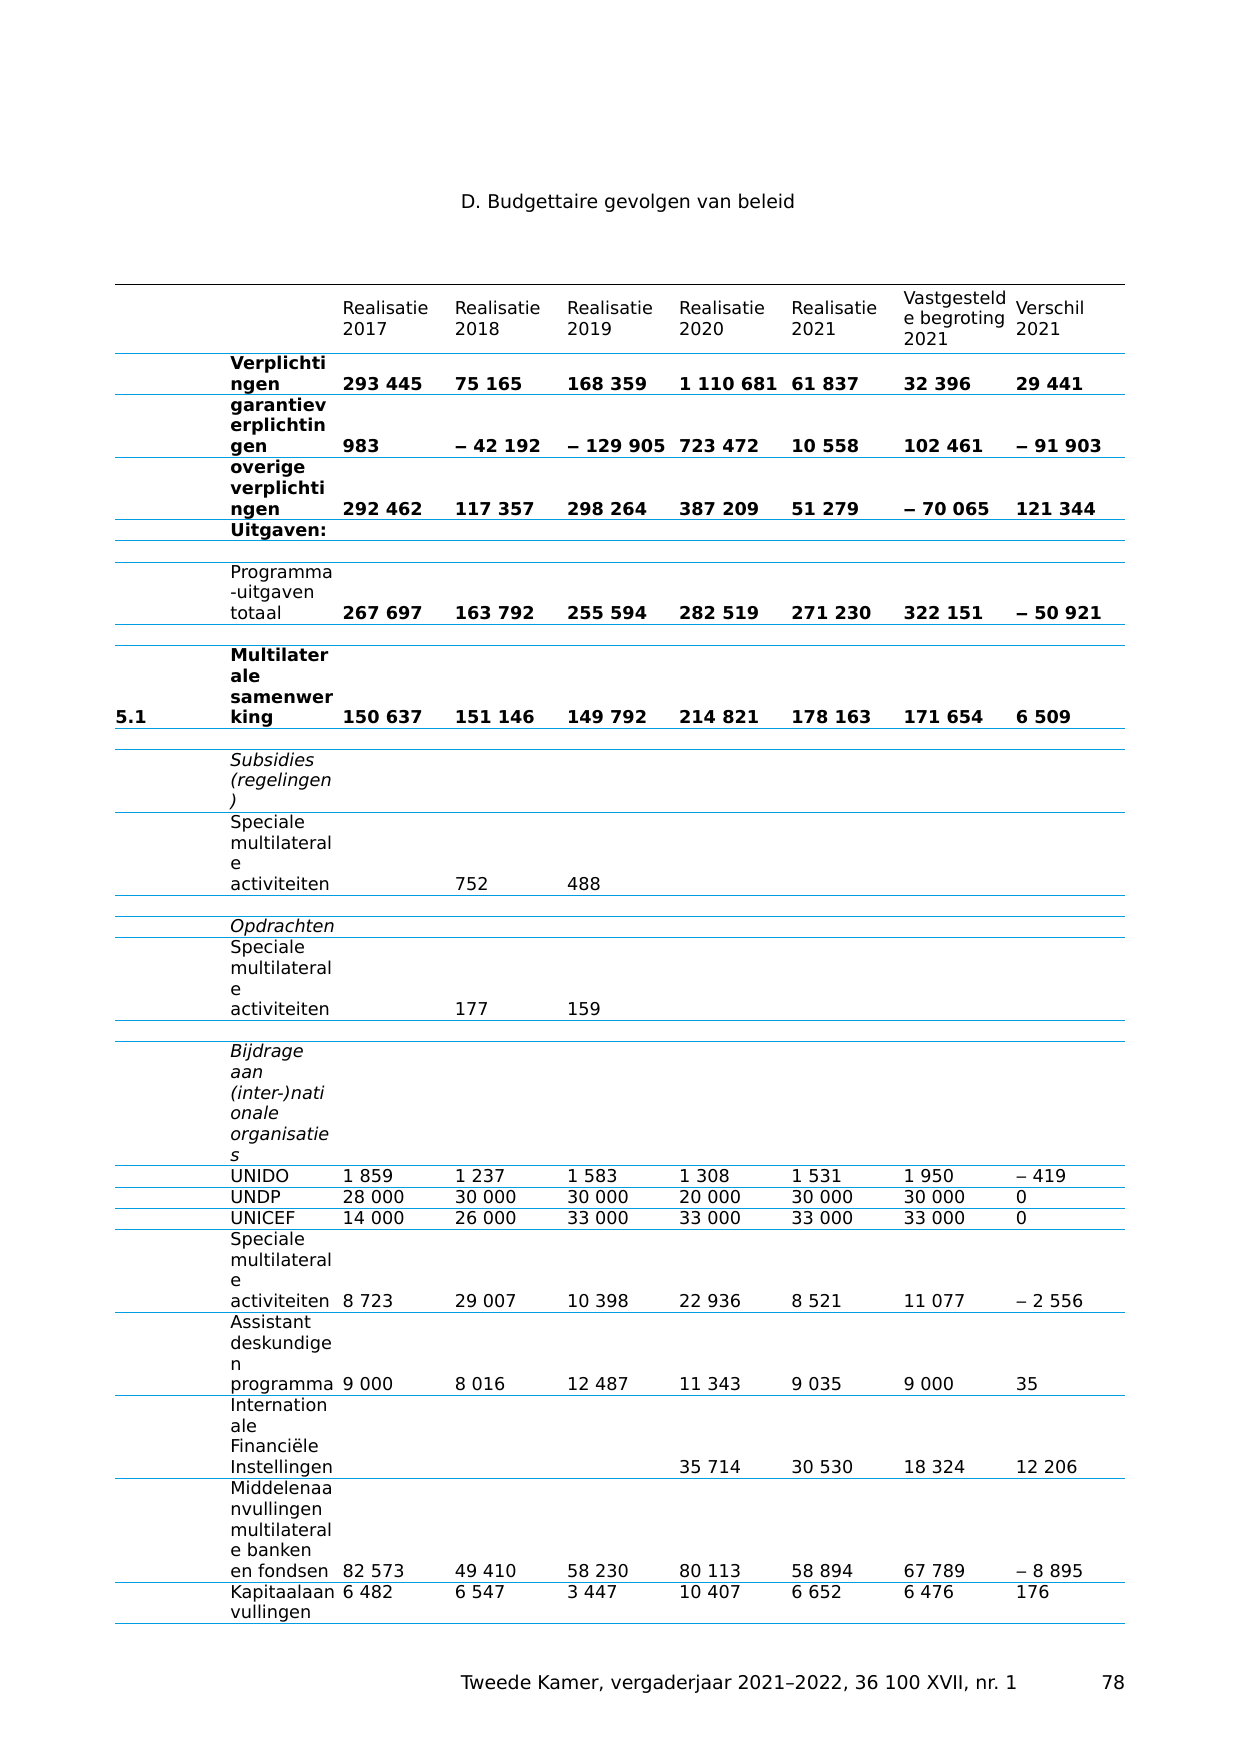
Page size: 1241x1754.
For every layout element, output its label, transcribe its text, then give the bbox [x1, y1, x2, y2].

table_cell [1013, 729, 1125, 749]
table_cell [676, 520, 788, 540]
table_cell [452, 1042, 564, 1165]
table_cell [900, 1021, 1013, 1041]
table_cell Speciale multilaterale activiteiten [227, 938, 339, 1020]
table_cell 171 654 [900, 646, 1013, 728]
table_cell 14 000 [340, 1209, 452, 1229]
table_cell [564, 625, 676, 645]
table_cell 723 472 [676, 395, 788, 457]
table_cell Realisatie 2019 [564, 285, 676, 352]
table_cell [676, 896, 788, 916]
table_cell 33 000 [788, 1209, 900, 1229]
table_cell [115, 520, 227, 540]
table_cell 149 792 [564, 646, 676, 728]
table_cell 67 789 [900, 1479, 1013, 1581]
table_cell 11 343 [676, 1313, 788, 1395]
table_cell [1013, 938, 1125, 1020]
table_cell Realisatie 2020 [676, 285, 788, 352]
table_cell 11 077 [900, 1230, 1013, 1312]
table_cell [115, 1479, 227, 1581]
table_cell 271 230 [788, 563, 900, 624]
table_cell [1013, 917, 1125, 937]
table_cell [676, 1021, 788, 1041]
table_cell 29 007 [452, 1230, 564, 1312]
table_cell [788, 625, 900, 645]
table_cell 5.1 [115, 646, 227, 728]
table_cell 214 821 [676, 646, 788, 728]
table_cell Programma-uitgaven totaal [227, 563, 339, 624]
table_cell 6 509 [1013, 646, 1125, 728]
table_cell [676, 938, 788, 1020]
table_cell 9 000 [340, 1313, 452, 1395]
table_cell [340, 1042, 452, 1165]
table_cell 33 000 [676, 1209, 788, 1229]
table_cell 488 [564, 813, 676, 894]
table_cell 10 558 [788, 395, 900, 457]
table_cell [564, 917, 676, 937]
table_cell 121 344 [1013, 458, 1125, 519]
table_cell [227, 1021, 339, 1041]
table_cell 150 637 [340, 646, 452, 728]
table_cell [1013, 1042, 1125, 1165]
table_cell [900, 729, 1013, 749]
table_cell [564, 541, 676, 561]
table_cell [115, 395, 227, 457]
table_cell [900, 938, 1013, 1020]
table_cell 282 519 [676, 563, 788, 624]
table_cell [115, 354, 227, 394]
table_cell Bijdrage aan (inter-)nationale organisaties [227, 1042, 339, 1165]
table_cell 983 [340, 395, 452, 457]
table_cell 1 237 [452, 1166, 564, 1186]
table_cell [900, 896, 1013, 916]
table_cell 176 [1013, 1583, 1125, 1623]
table_cell UNDP [227, 1188, 339, 1207]
table_cell Kapitaalaanvullingen [227, 1583, 339, 1623]
table_cell [676, 1042, 788, 1165]
table_cell [1013, 750, 1125, 811]
table_cell [340, 625, 452, 645]
table_cell [115, 1209, 227, 1229]
table_cell [452, 729, 564, 749]
table_cell [452, 917, 564, 937]
table_cell [115, 1188, 227, 1207]
table_cell 1 859 [340, 1166, 452, 1186]
table_cell [227, 729, 339, 749]
table_cell [340, 541, 452, 561]
table_cell [788, 520, 900, 540]
table_cell 26 000 [452, 1209, 564, 1229]
table_cell ‒ 419 [1013, 1166, 1125, 1186]
table_cell [452, 1021, 564, 1041]
table_cell 8 521 [788, 1230, 900, 1312]
table_cell [564, 750, 676, 811]
table_cell [900, 1042, 1013, 1165]
table_cell 255 594 [564, 563, 676, 624]
table_cell [452, 541, 564, 561]
table_cell UNICEF [227, 1209, 339, 1229]
table_cell 1 110 681 [676, 354, 788, 394]
table_cell Realisatie 2021 [788, 285, 900, 352]
table_cell [115, 1021, 227, 1041]
table_cell [900, 541, 1013, 561]
table_cell [115, 917, 227, 937]
table_cell Assistant deskundigen programma [227, 1313, 339, 1395]
table_cell [788, 896, 900, 916]
table_cell UNIDO [227, 1166, 339, 1186]
table_cell [452, 896, 564, 916]
table_cell [115, 1042, 227, 1165]
table_cell 151 146 [452, 646, 564, 728]
table_cell 1 308 [676, 1166, 788, 1186]
table_cell [564, 520, 676, 540]
table_cell 32 396 [900, 354, 1013, 394]
table_cell [788, 1042, 900, 1165]
table_cell Multilaterale samenwerking [227, 646, 339, 728]
table_cell 12 206 [1013, 1396, 1125, 1478]
table_cell 51 279 [788, 458, 900, 519]
table_cell [1013, 813, 1125, 894]
table_cell Internationale Financiële Instellingen [227, 1396, 339, 1478]
table_cell 75 165 [452, 354, 564, 394]
table_cell [564, 1042, 676, 1165]
table_cell 33 000 [900, 1209, 1013, 1229]
table_cell 8 016 [452, 1313, 564, 1395]
table_cell [115, 541, 227, 561]
table_cell [115, 285, 227, 352]
table_cell [115, 1396, 227, 1478]
table_cell ‒ 129 905 [564, 395, 676, 457]
table_cell [340, 1021, 452, 1041]
table_cell [900, 750, 1013, 811]
title D. Budgettaire gevolgen van beleid [461, 191, 1125, 213]
table_cell 0 [1013, 1209, 1125, 1229]
table_cell 18 324 [900, 1396, 1013, 1478]
table_cell [340, 896, 452, 916]
table_cell ‒ 8 895 [1013, 1479, 1125, 1581]
table_cell 6 652 [788, 1583, 900, 1623]
table_cell [227, 625, 339, 645]
table_cell 387 209 [676, 458, 788, 519]
table_cell 30 530 [788, 1396, 900, 1478]
table_cell [900, 813, 1013, 894]
table_cell [115, 458, 227, 519]
table_cell [676, 813, 788, 894]
table_cell [900, 520, 1013, 540]
table_cell Middelenaanvullingen multilaterale banken en fondsen [227, 1479, 339, 1581]
table_cell [115, 938, 227, 1020]
table_cell [340, 813, 452, 894]
table_cell ‒ 50 921 [1013, 563, 1125, 624]
table_cell 1 531 [788, 1166, 900, 1186]
table_cell ‒ 2 556 [1013, 1230, 1125, 1312]
table_cell 168 359 [564, 354, 676, 394]
table_cell 30 000 [788, 1188, 900, 1207]
table_cell [452, 750, 564, 811]
table_cell [340, 729, 452, 749]
table_cell [115, 563, 227, 624]
table_cell [115, 813, 227, 894]
table_cell [788, 813, 900, 894]
table_cell 20 000 [676, 1188, 788, 1207]
table_cell 752 [452, 813, 564, 894]
table_cell 117 357 [452, 458, 564, 519]
table_cell [788, 917, 900, 937]
table_cell [564, 1396, 676, 1478]
table_cell [676, 541, 788, 561]
table_cell [788, 750, 900, 811]
table_cell 322 151 [900, 563, 1013, 624]
table_cell [1013, 1021, 1125, 1041]
table_cell 6 476 [900, 1583, 1013, 1623]
table_cell 33 000 [564, 1209, 676, 1229]
table_cell ‒ 42 192 [452, 395, 564, 457]
table_cell [564, 896, 676, 916]
table_cell [1013, 625, 1125, 645]
table_cell 177 [452, 938, 564, 1020]
table_cell [452, 625, 564, 645]
table_cell [227, 896, 339, 916]
table_cell [115, 1583, 227, 1623]
table_cell [340, 938, 452, 1020]
table_cell 9 035 [788, 1313, 900, 1395]
table_cell 293 445 [340, 354, 452, 394]
table_cell overige verplichtingen [227, 458, 339, 519]
table_cell [788, 938, 900, 1020]
table_cell Realisatie 2017 [340, 285, 452, 352]
table_cell [227, 541, 339, 561]
table_cell [564, 729, 676, 749]
table_cell [340, 750, 452, 811]
table_cell [115, 896, 227, 916]
table_cell [340, 917, 452, 937]
table_cell [115, 1230, 227, 1312]
table_cell ‒ 70 065 [900, 458, 1013, 519]
table_cell 298 264 [564, 458, 676, 519]
table_cell [788, 729, 900, 749]
table_cell [676, 625, 788, 645]
table_cell [227, 285, 339, 352]
table_cell [1013, 541, 1125, 561]
table_cell 30 000 [564, 1188, 676, 1207]
table_cell 1 583 [564, 1166, 676, 1186]
table_cell 82 573 [340, 1479, 452, 1581]
table_cell Subsidies (regelingen) [227, 750, 339, 811]
table_cell [340, 520, 452, 540]
table_cell 58 230 [564, 1479, 676, 1581]
table_cell 267 697 [340, 563, 452, 624]
table_cell [564, 1021, 676, 1041]
table_cell [788, 541, 900, 561]
table_header Tabel 11 Budgettaire gevolgen van beleidsartikel 5 Multilaterale samenwerking en overige inzet (Bedragen x € 1.000) [115, 236, 1125, 284]
table_cell Verschil 2021 [1013, 285, 1125, 352]
table_cell Realisatie 2018 [452, 285, 564, 352]
table_cell 35 714 [676, 1396, 788, 1478]
table_cell Vastgestelde begroting 2021 [900, 285, 1013, 352]
table_cell Opdrachten [227, 917, 339, 937]
table_cell 29 441 [1013, 354, 1125, 394]
table_cell [788, 1021, 900, 1041]
table_cell [452, 1396, 564, 1478]
table_cell [452, 520, 564, 540]
table_cell 6 547 [452, 1583, 564, 1623]
table_cell [115, 1166, 227, 1186]
table_cell 9 000 [900, 1313, 1013, 1395]
table_cell 3 447 [564, 1583, 676, 1623]
table_cell 0 [1013, 1188, 1125, 1207]
table_cell Uitgaven: [227, 520, 339, 540]
table_cell 28 000 [340, 1188, 452, 1207]
table_cell 30 000 [452, 1188, 564, 1207]
table_cell 8 723 [340, 1230, 452, 1312]
table_cell ‒ 91 903 [1013, 395, 1125, 457]
table_cell garantieverplichtingen [227, 395, 339, 457]
table_cell 10 398 [564, 1230, 676, 1312]
table_cell [676, 917, 788, 937]
table_cell 102 461 [900, 395, 1013, 457]
table_cell [1013, 896, 1125, 916]
table_cell [340, 1396, 452, 1478]
table_cell 80 113 [676, 1479, 788, 1581]
table_cell 49 410 [452, 1479, 564, 1581]
table_cell 30 000 [900, 1188, 1013, 1207]
table_cell 1 950 [900, 1166, 1013, 1186]
table_cell 22 936 [676, 1230, 788, 1312]
table_cell Speciale multilaterale activiteiten [227, 813, 339, 894]
table_cell [115, 1313, 227, 1395]
table_cell [1013, 520, 1125, 540]
table_cell [676, 729, 788, 749]
table_cell [676, 750, 788, 811]
table_cell 6 482 [340, 1583, 452, 1623]
table_cell [900, 917, 1013, 937]
table_cell [115, 750, 227, 811]
table_cell 35 [1013, 1313, 1125, 1395]
table_cell [900, 625, 1013, 645]
table_cell 163 792 [452, 563, 564, 624]
table_cell Verplichtingen [227, 354, 339, 394]
table_cell Speciale multilaterale activiteiten [227, 1230, 339, 1312]
table_cell 292 462 [340, 458, 452, 519]
table_cell 61 837 [788, 354, 900, 394]
table_cell [115, 729, 227, 749]
table_cell 58 894 [788, 1479, 900, 1581]
table_cell 12 487 [564, 1313, 676, 1395]
table_cell 178 163 [788, 646, 900, 728]
table_cell [115, 625, 227, 645]
table_cell 159 [564, 938, 676, 1020]
table_cell 10 407 [676, 1583, 788, 1623]
